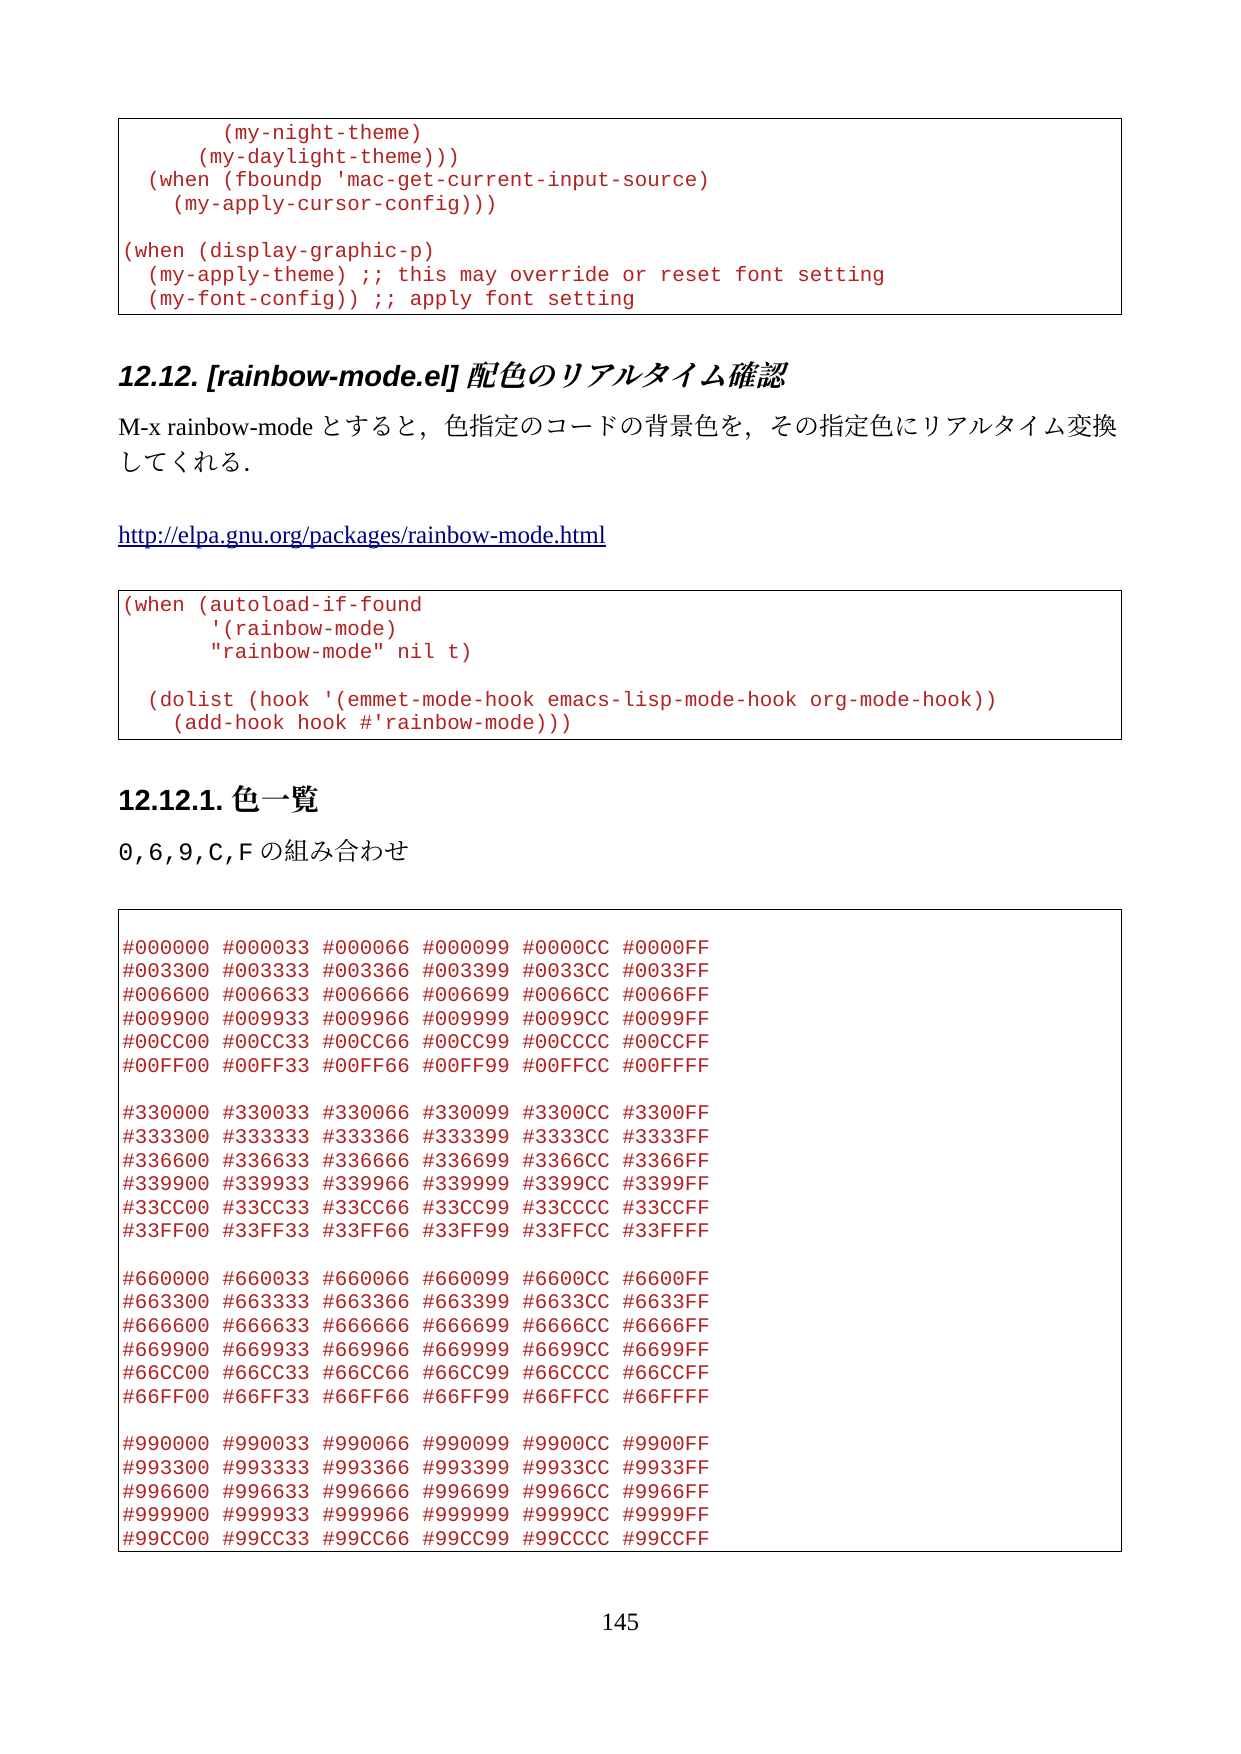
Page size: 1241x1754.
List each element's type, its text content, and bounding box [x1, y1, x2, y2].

text #00FF00 #00FF33 #00FF66 #00FF99 #00FFCC #00FFFF [119, 1051, 1121, 1075]
text #666600 #666633 #666666 #666699 #6666CC #6666FF [119, 1311, 1121, 1335]
text (when (autoload-if-found [119, 591, 1121, 614]
text #996600 #996633 #996666 #996699 #9966CC #9966FF [119, 1477, 1121, 1500]
subtitle [rainbow-mode.el] 配色のリアルタイム確認 [118, 353, 1122, 394]
text #330000 #330033 #330066 #330099 #3300CC #3300FF [119, 1098, 1121, 1122]
subtitle 色一覧 [118, 777, 1122, 819]
text "rainbow-mode" nil t) [119, 637, 1121, 661]
text (when (fboundp 'mac-get-current-input-source) [119, 165, 1121, 189]
text #006600 #006633 #006666 #006699 #0066CC #0066FF [119, 980, 1121, 1004]
text #99CC00 #99CC33 #99CC66 #99CC99 #99CCCC #99CCFF [119, 1524, 1121, 1551]
text #66CC00 #66CC33 #66CC66 #66CC99 #66CCCC #66CCFF [119, 1358, 1121, 1382]
text (add-hook hook #'rainbow-mode))) [119, 708, 1121, 739]
text (my-daylight-theme))) [119, 142, 1121, 165]
text #660000 #660033 #660066 #660099 #6600CC #6600FF [119, 1264, 1121, 1287]
text '(rainbow-mode) [119, 614, 1121, 637]
text #000000 #000033 #000066 #000099 #0000CC #0000FF [119, 933, 1121, 956]
text #993300 #993333 #993366 #993399 #9933CC #9933FF [119, 1453, 1121, 1477]
text (my-apply-theme) ;; this may override or reset font setting [119, 260, 1121, 284]
text #990000 #990033 #990066 #990099 #9900CC #9900FF [119, 1429, 1121, 1453]
text #66FF00 #66FF33 #66FF66 #66FF99 #66FFCC #66FFFF [119, 1382, 1121, 1406]
text #339900 #339933 #339966 #339999 #3399CC #3399FF [119, 1169, 1121, 1193]
text #33FF00 #33FF33 #33FF66 #33FF99 #33FFCC #33FFFF [119, 1217, 1121, 1240]
text http://elpa.gnu.org/packages/rainbow-mode.html [118, 520, 1122, 578]
text #999900 #999933 #999966 #999999 #9999CC #9999FF [119, 1500, 1121, 1524]
text #33CC00 #33CC33 #33CC66 #33CC99 #33CCCC #33CCFF [119, 1193, 1121, 1217]
text #333300 #333333 #333366 #333399 #3333CC #3333FF [119, 1122, 1121, 1146]
text (dolist (hook '(emmet-mode-hook emacs-lisp-mode-hook org-mode-hook)) [119, 685, 1121, 708]
text #336600 #336633 #336666 #336699 #3366CC #3366FF [119, 1146, 1121, 1169]
text (my-night-theme) [119, 119, 1121, 142]
text #669900 #669933 #669966 #669999 #6699CC #6699FF [119, 1335, 1121, 1358]
text M-x rainbow-mode とすると，色指定のコードの背景色を，その指定色にリアルタイム変換してくれる． [118, 407, 1122, 508]
text #003300 #003333 #003366 #003399 #0033CC #0033FF [119, 956, 1121, 980]
text #00CC00 #00CC33 #00CC66 #00CC99 #00CCCC #00CCFF [119, 1027, 1121, 1051]
text 0,6,9,C,F の組み合わせ [118, 832, 1122, 897]
text #663300 #663333 #663366 #663399 #6633CC #6633FF [119, 1287, 1121, 1311]
text (when (display-graphic-p) [119, 236, 1121, 260]
text (my-apply-cursor-config))) [119, 189, 1121, 213]
text (my-font-config)) ;; apply font setting [119, 284, 1121, 314]
text #009900 #009933 #009966 #009999 #0099CC #0099FF [119, 1004, 1121, 1027]
